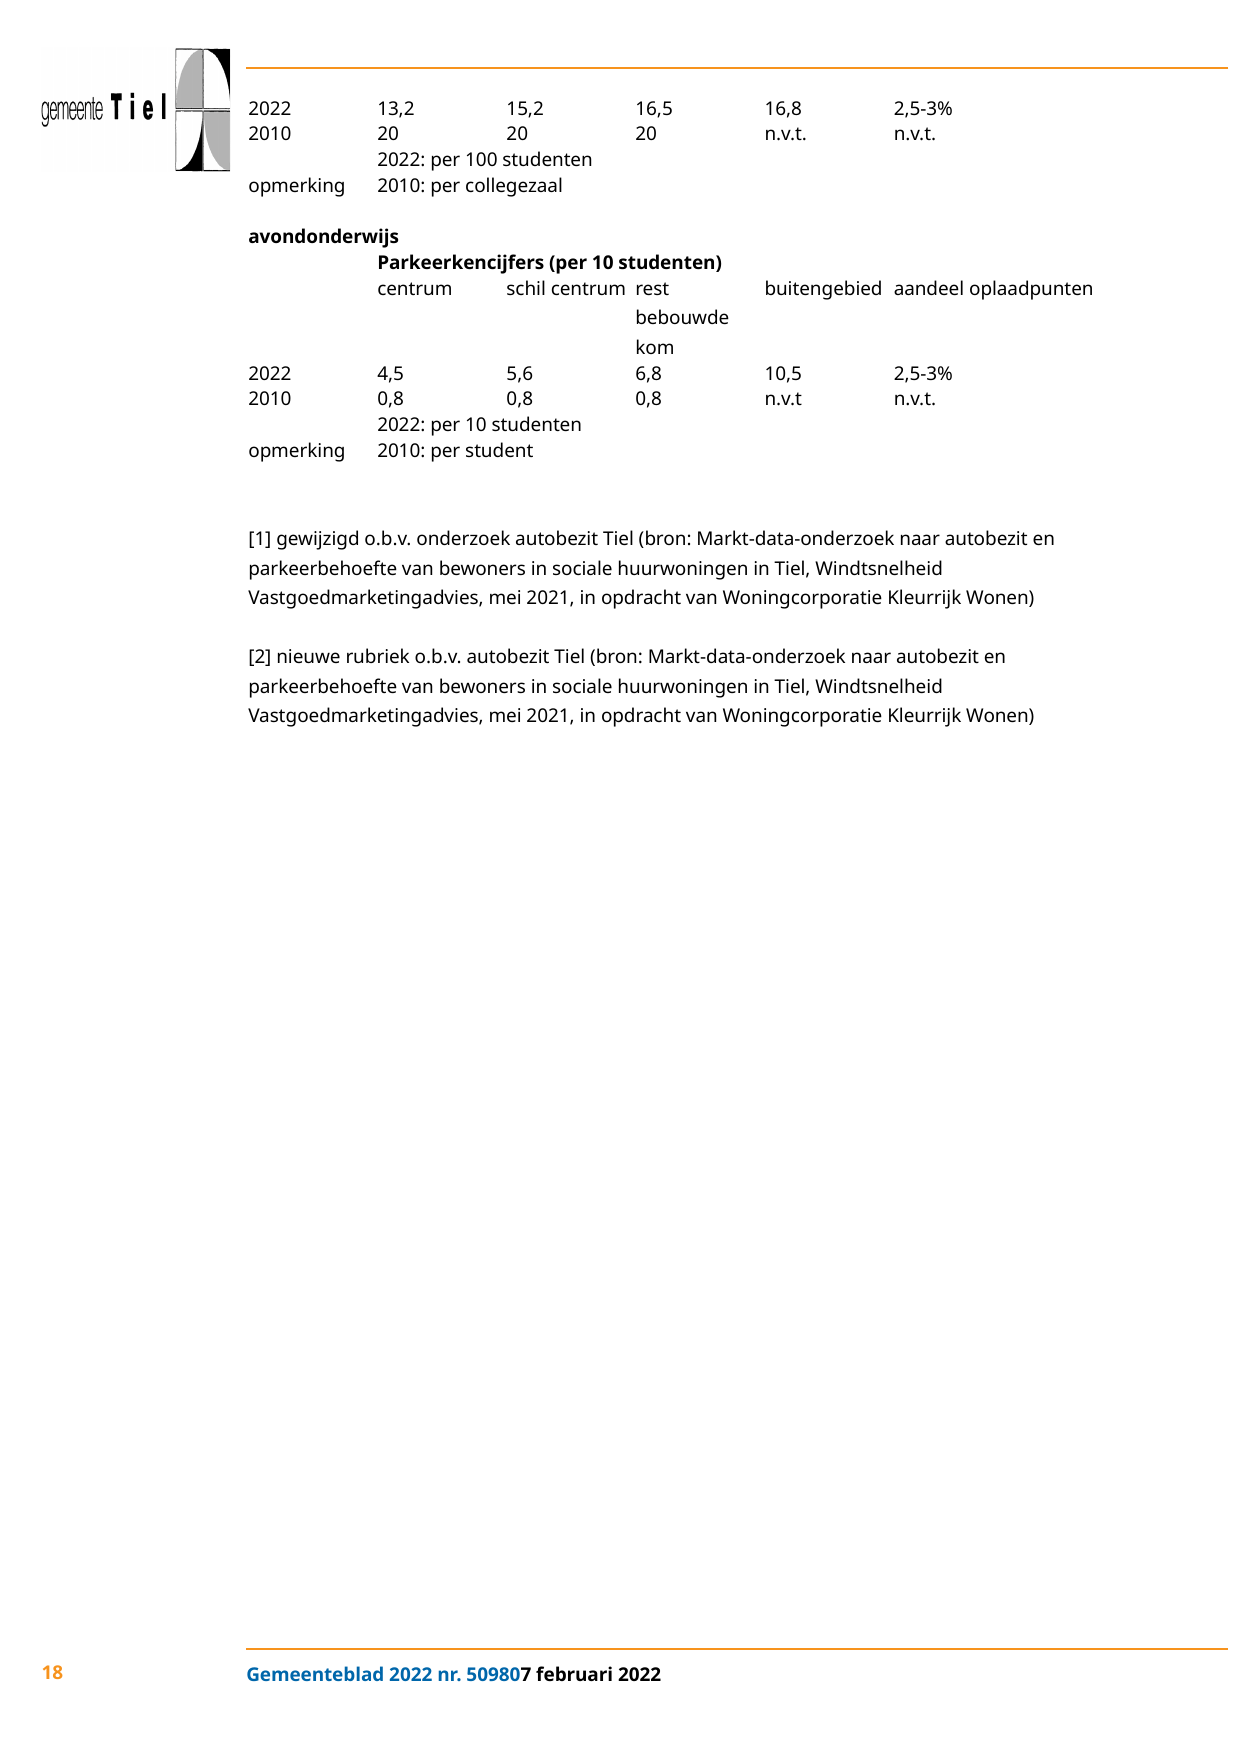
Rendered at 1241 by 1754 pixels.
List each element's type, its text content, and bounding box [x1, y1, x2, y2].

table_cell 2010 [248, 386, 377, 411]
table_cell [894, 198, 1022, 223]
table_cell [248, 146, 377, 172]
table_cell [248, 198, 377, 223]
table_cell opmerking [248, 172, 377, 198]
table_cell 2010 [248, 121, 377, 146]
table_cell [764, 146, 893, 172]
table_cell [248, 275, 377, 360]
table_cell 2010: per student [377, 437, 635, 463]
table_cell [1023, 386, 1152, 411]
table_cell 15,2 [506, 95, 635, 121]
table_cell [1023, 172, 1152, 198]
table_cell [248, 249, 377, 275]
table_cell 20 [506, 121, 635, 146]
table_cell 16,5 [635, 95, 764, 121]
table_cell 10,5 [764, 360, 893, 386]
table_cell 2022: per 100 studenten [377, 146, 764, 172]
table_cell [894, 411, 1022, 437]
table_cell [1023, 95, 1152, 121]
table_cell centrum [377, 275, 506, 360]
table_cell [894, 437, 1022, 463]
table_cell [1023, 437, 1152, 463]
table_cell [377, 198, 506, 223]
table_cell 2022 [248, 95, 377, 121]
table_cell 0,8 [377, 386, 506, 411]
table_cell 6,8 [635, 360, 764, 386]
table_cell [1023, 249, 1152, 275]
table_cell [894, 249, 1022, 275]
table_cell [894, 146, 1022, 172]
table_cell n.v.t [764, 386, 893, 411]
text [1] gewijzigd o.b.v. onderzoek autobezit Tiel (bron: Markt-data-onderzoek naar autobezit en parkeerbehoefte van bewoners in sociale huurwoningen in Tiel, Windtsnelheid Vastgoedmarketingadvies, mei 2021, in opdracht van Woningcorporatie Kleurrijk Wonen) [248, 525, 1152, 610]
table_cell schil centrum [506, 275, 635, 360]
table_cell 2,5-3% [894, 360, 1022, 386]
table_cell [764, 172, 893, 198]
table_cell avondonderwijs [248, 224, 506, 249]
table_cell 2010: per collegezaal [377, 172, 764, 198]
table_cell [506, 224, 635, 249]
table_cell n.v.t. [764, 121, 893, 146]
table_cell [1023, 146, 1152, 172]
table_cell [1023, 411, 1152, 437]
table_cell 20 [377, 121, 506, 146]
table_cell [248, 411, 377, 437]
table_cell [894, 172, 1022, 198]
text [2] nieuwe rubriek o.b.v. autobezit Tiel (bron: Markt-data-onderzoek naar autobezit en parkeerbehoefte van bewoners in sociale huurwoningen in Tiel, Windtsnelheid Vastgoedmarketingadvies, mei 2021, in opdracht van Woningcorporatie Kleurrijk Wonen) [248, 643, 1152, 728]
table_cell [635, 224, 764, 249]
table_cell [894, 224, 1022, 249]
table_cell 2022 [248, 360, 377, 386]
table_cell 20 [635, 121, 764, 146]
table_cell [1023, 198, 1152, 223]
table_cell 16,8 [764, 95, 893, 121]
table_cell 5,6 [506, 360, 635, 386]
picture [41, 47, 231, 172]
table_cell 4,5 [377, 360, 506, 386]
table_cell [764, 437, 893, 463]
table_cell [1023, 224, 1152, 249]
table_cell [1023, 360, 1152, 386]
table_cell buitengebied [764, 275, 893, 360]
table_cell 13,2 [377, 95, 506, 121]
table_cell [635, 198, 764, 223]
table_cell 2022: per 10 studenten [377, 411, 764, 437]
table_cell 0,8 [506, 386, 635, 411]
table_cell [764, 224, 893, 249]
table_cell [1023, 121, 1152, 146]
table_cell [635, 437, 764, 463]
table_cell n.v.t. [894, 386, 1022, 411]
table_cell 2,5-3% [894, 95, 1022, 121]
table_cell [764, 411, 893, 437]
table_cell Parkeerkencijfers (per 10 studenten) [377, 249, 893, 275]
table_cell [506, 198, 635, 223]
table_cell 0,8 [635, 386, 764, 411]
table_cell opmerking [248, 437, 377, 463]
table_cell [764, 198, 893, 223]
table_cell aandeel oplaadpunten [894, 275, 1152, 360]
table_cell n.v.t. [894, 121, 1022, 146]
table_cell rest bebouwde kom [635, 275, 764, 360]
